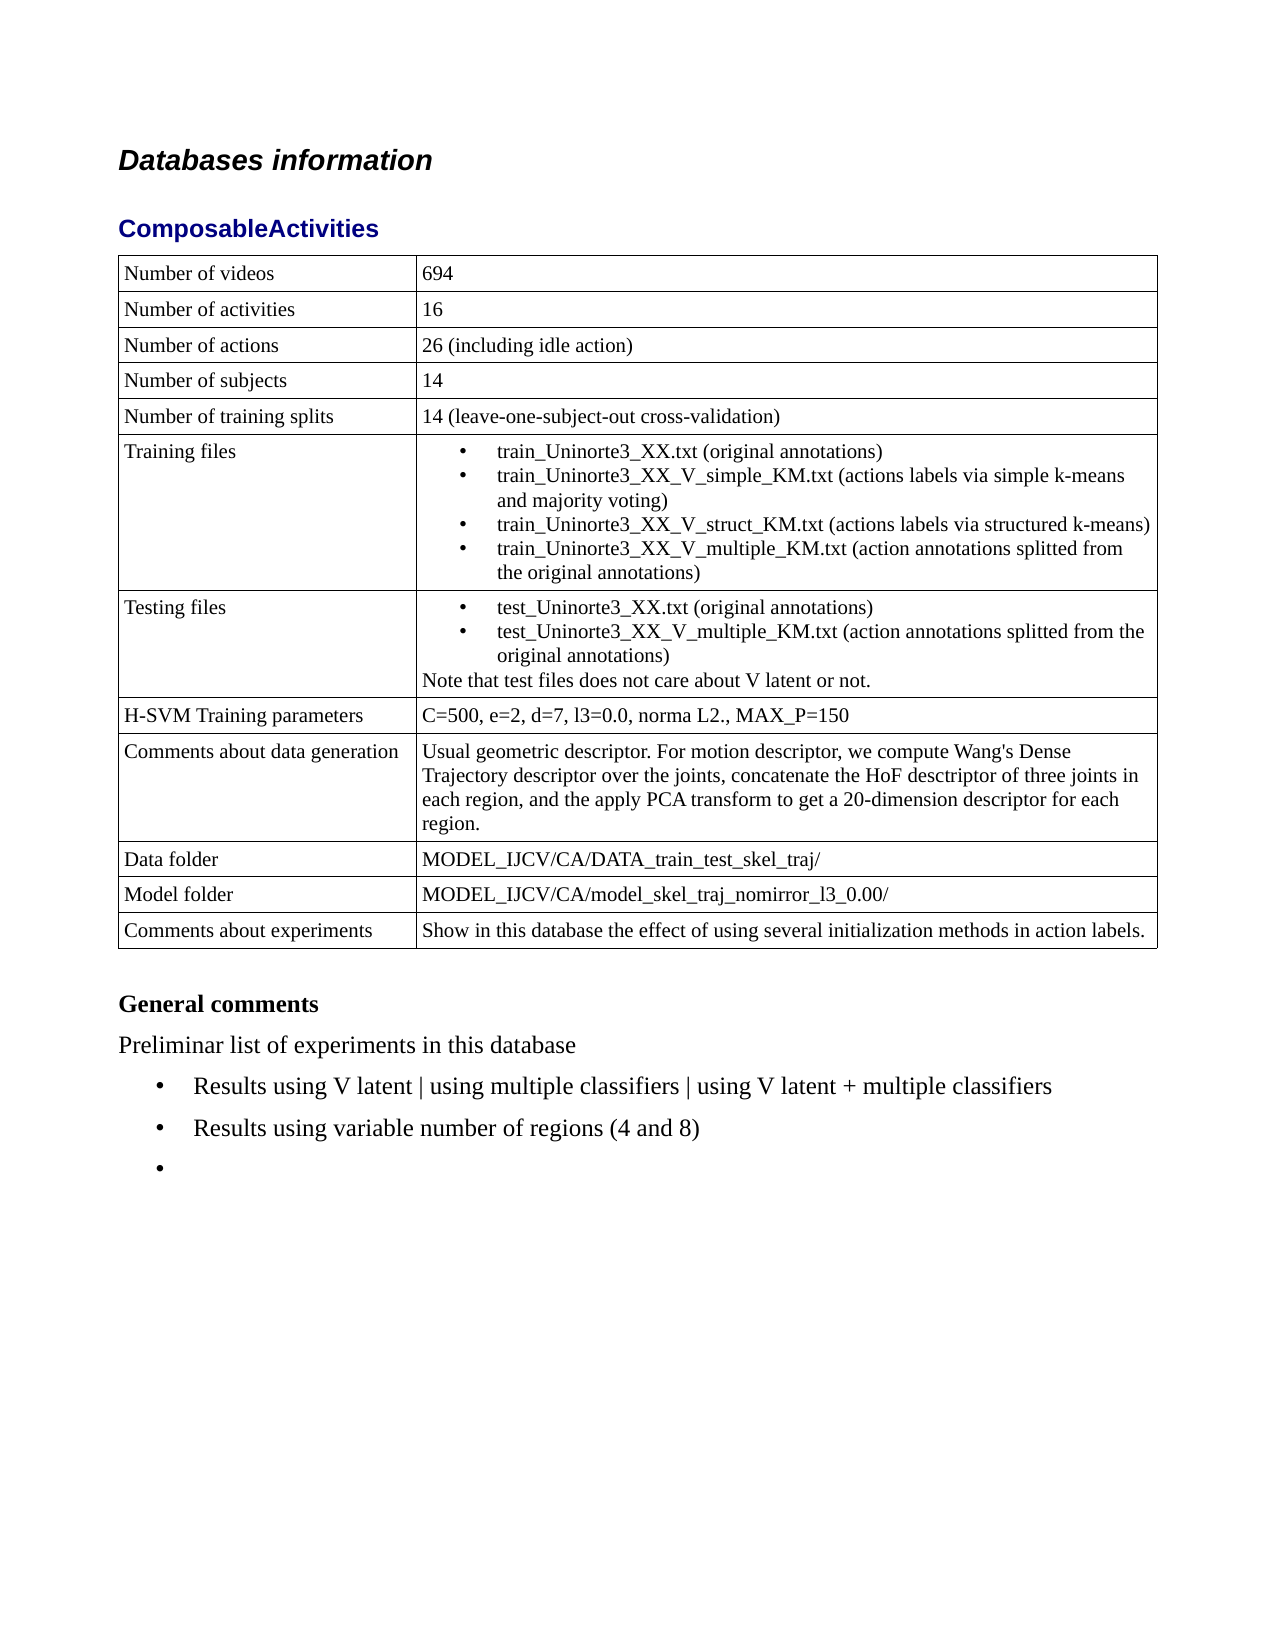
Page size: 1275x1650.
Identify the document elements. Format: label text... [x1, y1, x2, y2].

table_cell Show in this database the effect of using several initialization methods in action labels. [417, 913, 1157, 948]
table_header Number of videos [119, 256, 416, 291]
table_cell Training files [119, 435, 416, 589]
table_cell Testing files [119, 591, 416, 697]
table_cell Number of training splits [119, 399, 416, 433]
table_cell 14 [417, 363, 1157, 398]
list Results using variable number of regions (4 and 8) [156, 1113, 1157, 1141]
list Results using V latent | using multiple classifiers | using V latent + multiple classifiers [156, 1071, 1157, 1100]
table_cell H-SVM Training parameters [119, 698, 416, 733]
table_cell C=500, e=2, d=7, l3=0.0, norma L2., MAX_P=150 [417, 698, 1157, 733]
table_cell train_Uninorte3_XX.txt (original annotations) train_Uninorte3_XX_V_simple_KM.txt (actions labels via simple k-means and majority voting) train_Uninorte3_XX_V_struct_KM.txt (actions labels via structured k-means) train_Uninorte3_XX_V_multiple_KM.txt (action annotations splitted from the original annotations) [417, 435, 1157, 589]
table_cell 26 (including idle action) [417, 328, 1157, 362]
table_cell Data folder [119, 842, 416, 876]
table_header 694 [417, 256, 1157, 291]
text General comments [118, 989, 1157, 1018]
table_cell Number of activities [119, 292, 416, 327]
table_cell Number of subjects [119, 363, 416, 398]
table_cell Comments about data generation [119, 734, 416, 841]
table_cell 16 [417, 292, 1157, 327]
table_cell test_Uninorte3_XX.txt (original annotations) test_Uninorte3_XX_V_multiple_KM.txt (action annotations splitted from the original annotations) Note that test files does not care about V latent or not. [417, 591, 1157, 697]
table_cell MODEL_IJCV/CA/model_skel_traj_nomirror_l3_0.00/ [417, 877, 1157, 912]
table_cell Comments about experiments [119, 913, 416, 948]
table_cell Usual geometric descriptor. For motion descriptor, we compute Wang's Dense Trajectory descriptor over the joints, concatenate the HoF desctriptor of three joints in each region, and the apply PCA transform to get a 20-dimension descriptor for each region. [417, 734, 1157, 841]
table_cell MODEL_IJCV/CA/DATA_train_test_skel_traj/ [417, 842, 1157, 876]
text Preliminar list of experiments in this database [118, 1030, 1157, 1059]
subtitle Databases info rmation [118, 143, 1157, 177]
table_cell Number of actions [119, 328, 416, 362]
table_cell 14 (leave-one-subject-out cross-validation) [417, 399, 1157, 433]
table_cell Model folder [119, 877, 416, 912]
subtitle ComposableActivities [118, 214, 1157, 243]
